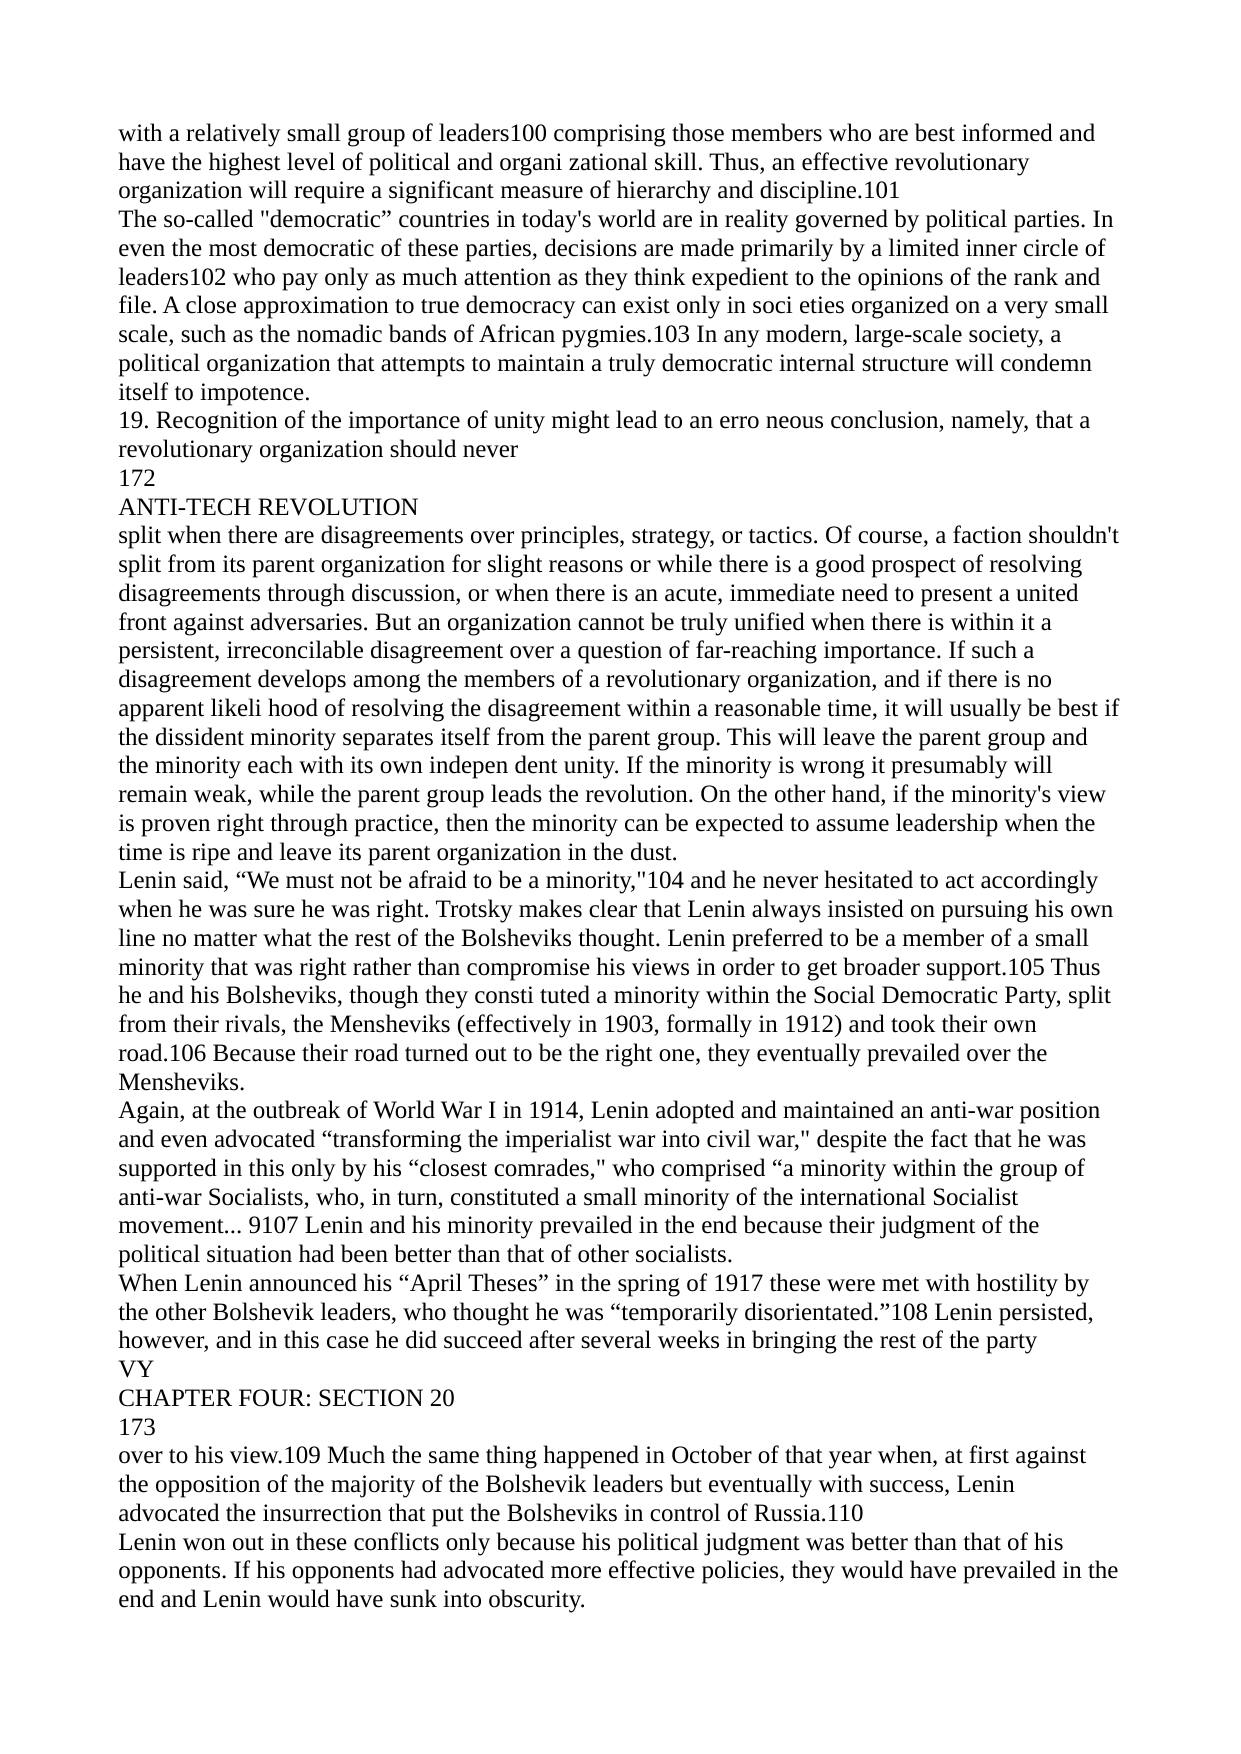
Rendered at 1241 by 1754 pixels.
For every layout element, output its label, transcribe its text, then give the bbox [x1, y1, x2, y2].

text ANTI-TECH REVOLUTION [118, 492, 1122, 521]
text Lenin won out in these conflicts only because his political judgment was better than that of his opponents. If his opponents had advocated more effective policies, they would have prevailed in the end and Lenin would have sunk into obscurity. [118, 1527, 1122, 1613]
text Lenin said, “We must not be afraid to be a minority,"104 and he never hesitated to act accordingly when he was sure he was right. Trotsky makes clear that Lenin always insisted on pursuing his own line no matter what the rest of the Bolsheviks thought. Lenin preferred to be a member of a small minority that was right rather than compromise his views in order to get broader support.105 Thus he and his Bolsheviks, though they consti tuted a minority within the Social Democratic Party, split from their rivals, the Mensheviks (effectively in 1903, formally in 1912) and took their own road.106 Because their road turned out to be the right one, they eventually prevailed over the Mensheviks. [118, 866, 1122, 1096]
text When Lenin announced his “April Theses” in the spring of 1917 these were met with hostility by the other Bolshevik leaders, who thought he was “temporarily disorientated.”108 Lenin persisted, however, and in this case he did succeed after several weeks in bringing the rest of the party [118, 1268, 1122, 1354]
text The so-called "democratic” countries in today's world are in reality governed by political parties. In even the most democratic of these parties, decisions are made primarily by a limited inner circle of leaders102 who pay only as much attention as they think expedient to the opinions of the rank and file. A close approximation to true democracy can exist only in soci eties organized on a very small scale, such as the nomadic bands of African pygmies.103 In any modern, large-scale society, a political organization that attempts to maintain a truly democratic internal structure will condemn itself to impotence. [118, 204, 1122, 406]
text 19. Recognition of the importance of unity might lead to an erro neous conclusion, namely, that a revolutionary organization should never [118, 406, 1122, 463]
text 173 [118, 1412, 1122, 1441]
text over to his view.109 Much the same thing happened in October of that year when, at first against the opposition of the majority of the Bolshevik leaders but eventually with success, Lenin advocated the insurrection that put the Bolsheviks in control of Russia.110 [118, 1441, 1122, 1527]
text with a relatively small group of leaders100 comprising those members who are best informed and have the highest level of political and organi zational skill. Thus, an effective revolutionary organization will require a significant measure of hierarchy and discipline.101 [118, 118, 1122, 204]
text VY [118, 1354, 1122, 1383]
text split when there are disagreements over principles, strategy, or tactics. Of course, a faction shouldn't split from its parent organization for slight reasons or while there is a good prospect of resolving disagreements through discussion, or when there is an acute, immediate need to present a united front against adversaries. But an organization cannot be truly unified when there is within it a persistent, irreconcilable disagreement over a question of far-reaching importance. If such a disagreement develops among the members of a revolutionary organization, and if there is no apparent likeli hood of resolving the disagreement within a reasonable time, it will usually be best if the dissident minority separates itself from the parent group. This will leave the parent group and the minority each with its own indepen dent unity. If the minority is wrong it presumably will remain weak, while the parent group leads the revolution. On the other hand, if the minority's view is proven right through practice, then the minority can be expected to assume leadership when the time is ripe and leave its parent organization in the dust. [118, 521, 1122, 866]
text CHAPTER FOUR: SECTION 20 [118, 1383, 1122, 1412]
text Again, at the outbreak of World War I in 1914, Lenin adopted and maintained an anti-war position and even advocated “transforming the imperialist war into civil war," despite the fact that he was supported in this only by his “closest comrades," who comprised “a minority within the group of anti-war Socialists, who, in turn, constituted a small minority of the international Socialist movement... 9107 Lenin and his minority prevailed in the end because their judgment of the political situation had been better than that of other socialists. [118, 1096, 1122, 1268]
text 172 [118, 463, 1122, 492]
